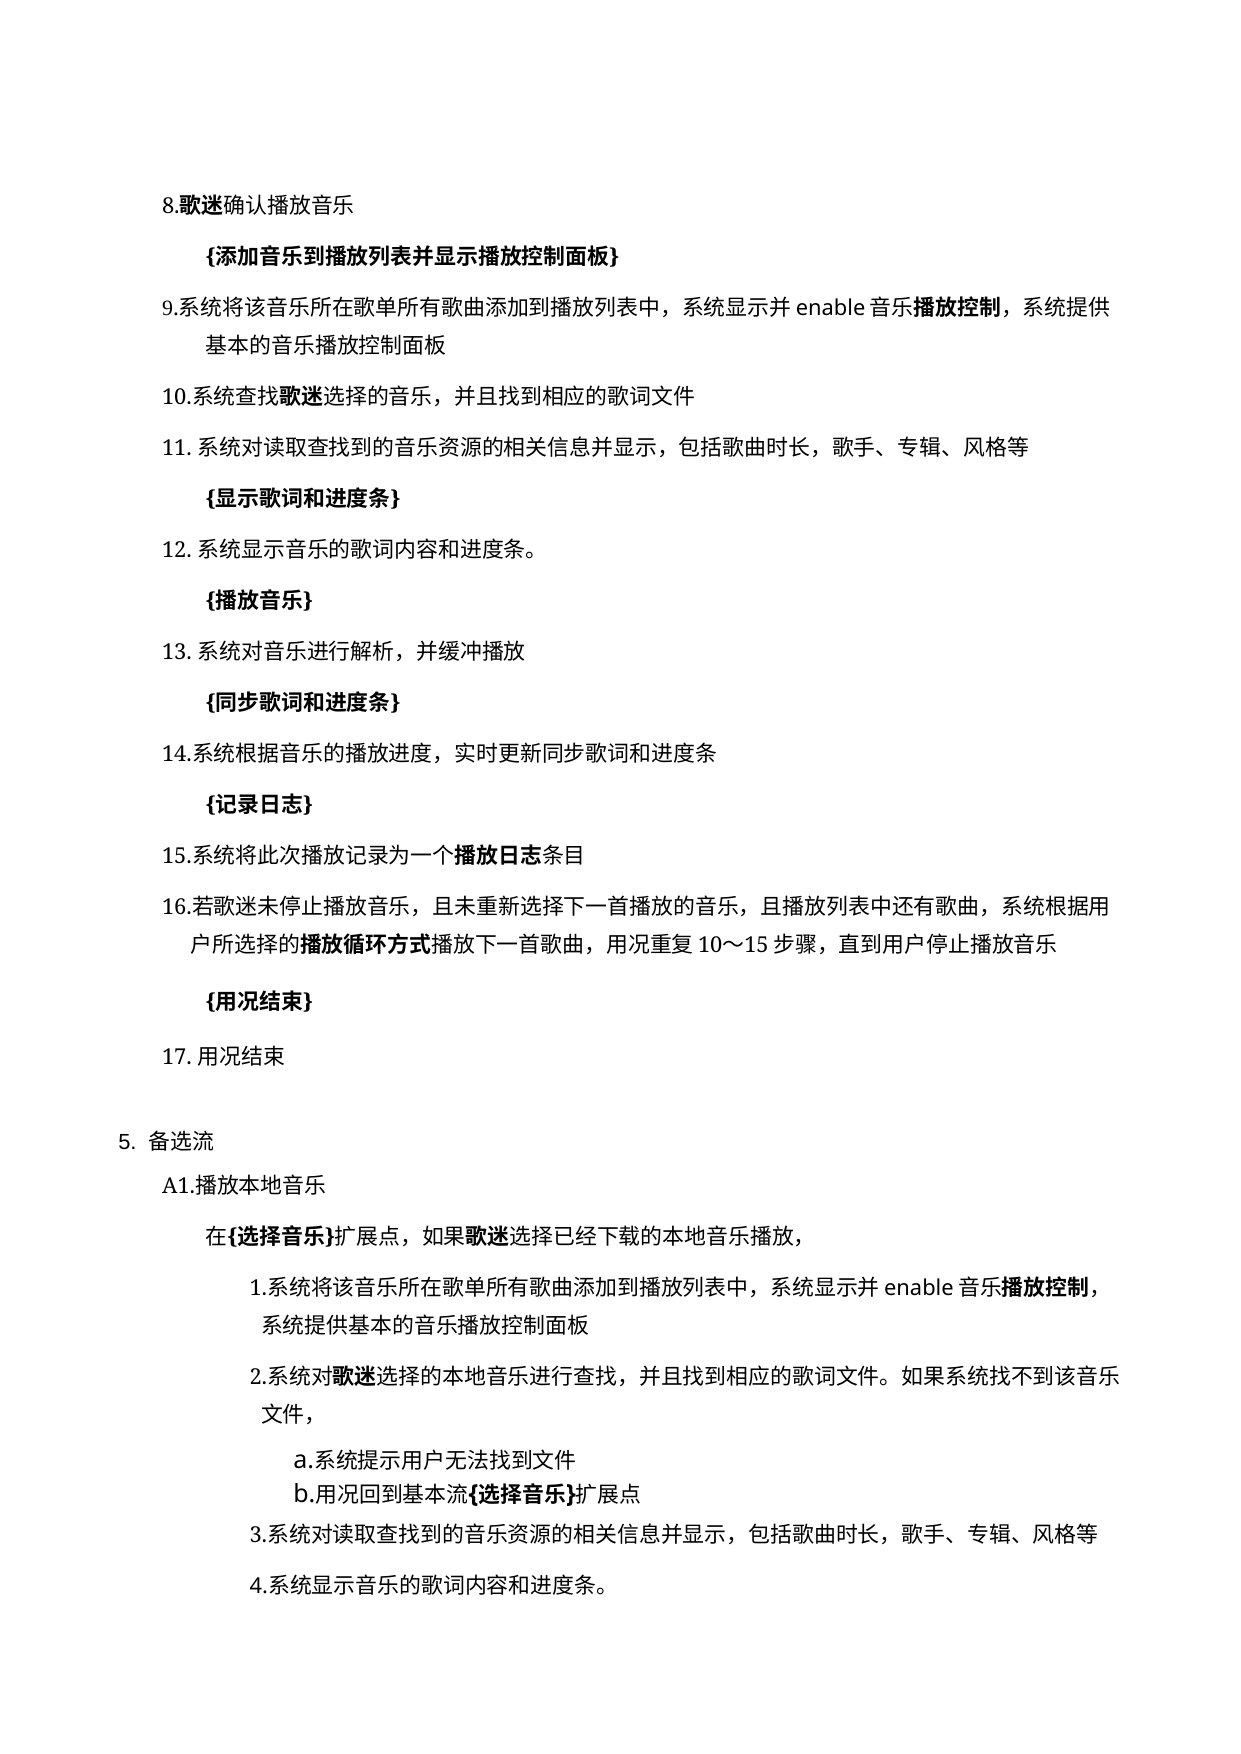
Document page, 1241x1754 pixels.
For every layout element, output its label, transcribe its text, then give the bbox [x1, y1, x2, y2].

text {显示歌词和进度条} [118, 481, 1122, 513]
text a.系统提示用户无法找到文件 [118, 1442, 1122, 1476]
text 3.系统对读取查找到的音乐资源的相关信息并显示，包括歌曲时长，歌手、专辑、风格等 [118, 1517, 1122, 1548]
text {用况结束} [118, 978, 1122, 1018]
text 9.系统将该音乐所在歌单所有歌曲添加到播放列表中，系统显示并enable音乐播放控制，系统提供 基本的音乐播放控制面板 [118, 290, 1122, 359]
text 2.系统对歌迷选择的本地音乐进行查找，并且找到相应的歌词文件。如果系统找不到该音乐 文件， [118, 1359, 1122, 1429]
text b.用况回到基本流{选择音乐}扩展点 [118, 1476, 1122, 1510]
text 14.系统根据音乐的播放进度，实时更新同步歌词和进度条 [118, 736, 1122, 768]
text 10.系统查找歌迷选择的音乐，并且找到相应的歌词文件 [118, 379, 1122, 411]
text 13. 系统对音乐进行解析，并缓冲播放 [118, 634, 1122, 666]
text 11. 系统对读取查找到的音乐资源的相关信息并显示，包括歌曲时长，歌手、专辑、风格等 [118, 430, 1122, 462]
text A1.播放本地音乐 [118, 1168, 1122, 1200]
text {播放音乐} [118, 583, 1122, 615]
text 4.系统显示音乐的歌词内容和进度条。 [118, 1568, 1122, 1599]
text 1.系统将该音乐所在歌单所有歌曲添加到播放列表中，系统显示并enable音乐播放控制， 系统提供基本的音乐播放控制面板 [118, 1270, 1122, 1340]
text 15.系统将此次播放记录为一个播放日志条目 [118, 838, 1122, 870]
text {同步歌词和进度条} [118, 685, 1122, 717]
text {记录日志} [118, 787, 1122, 819]
text 16.若歌迷未停止播放音乐，且未重新选择下一首播放的音乐，且播放列表中还有歌曲，系统根据用 户所选择的播放循环方式播放下一首歌曲，用况重复10～15步骤，直到用户停止播放音乐 [118, 889, 1122, 959]
text 在{选择音乐}扩展点，如果歌迷选择已经下载的本地音乐播放， [118, 1219, 1122, 1251]
text 12. 系统显示音乐的歌词内容和进度条。 [118, 532, 1122, 564]
text 17. 用况结束 [118, 1039, 1122, 1071]
subtitle 备选流 [118, 1124, 1122, 1156]
text {添加音乐到播放列表并显示播放控制面板} [118, 239, 1122, 270]
text 8.歌迷确认播放音乐 [118, 188, 1122, 219]
